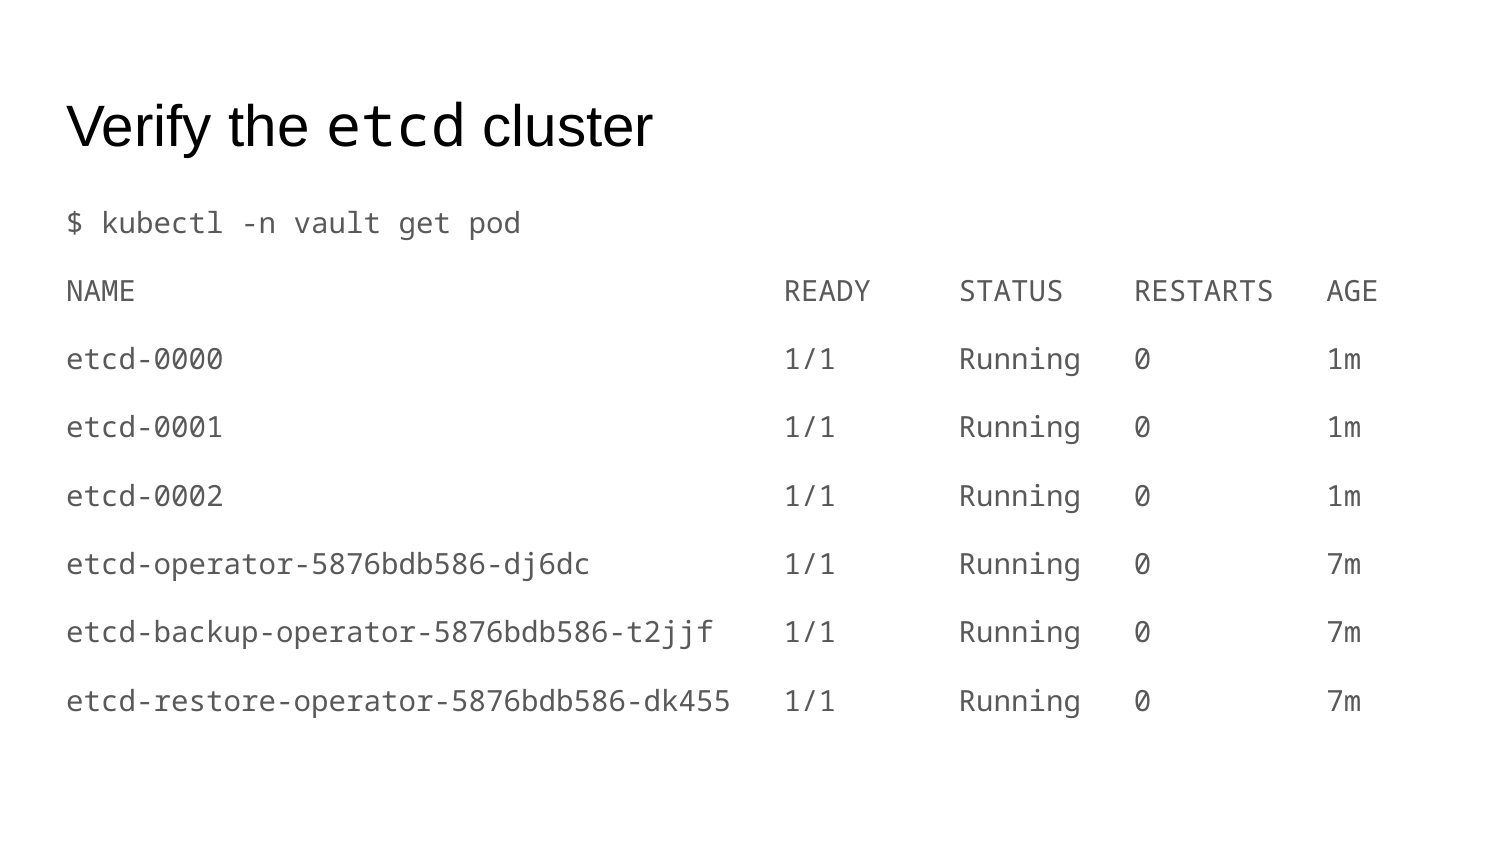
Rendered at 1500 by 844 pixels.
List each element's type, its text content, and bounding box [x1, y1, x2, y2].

list $ kubectl -n vault get pod NAME READY STATUS RESTARTS AGE etcd-0000 1/1 Running 0 1m etcd-0001 1/1 Running 0 1m etcd-0002 1/1 Running 0 1m etcd-operator-5876bdb586-dj6dc 1/1 Running 0 7m etcd-backup-operator-5876bdb586-t2jjf 1/1 Running 0 7m etcd-restore-operator-5876bdb586-dk455 1/1 Running 0 7m [51, 189, 1449, 750]
title Verify the etcd cluster [51, 72, 1449, 167]
